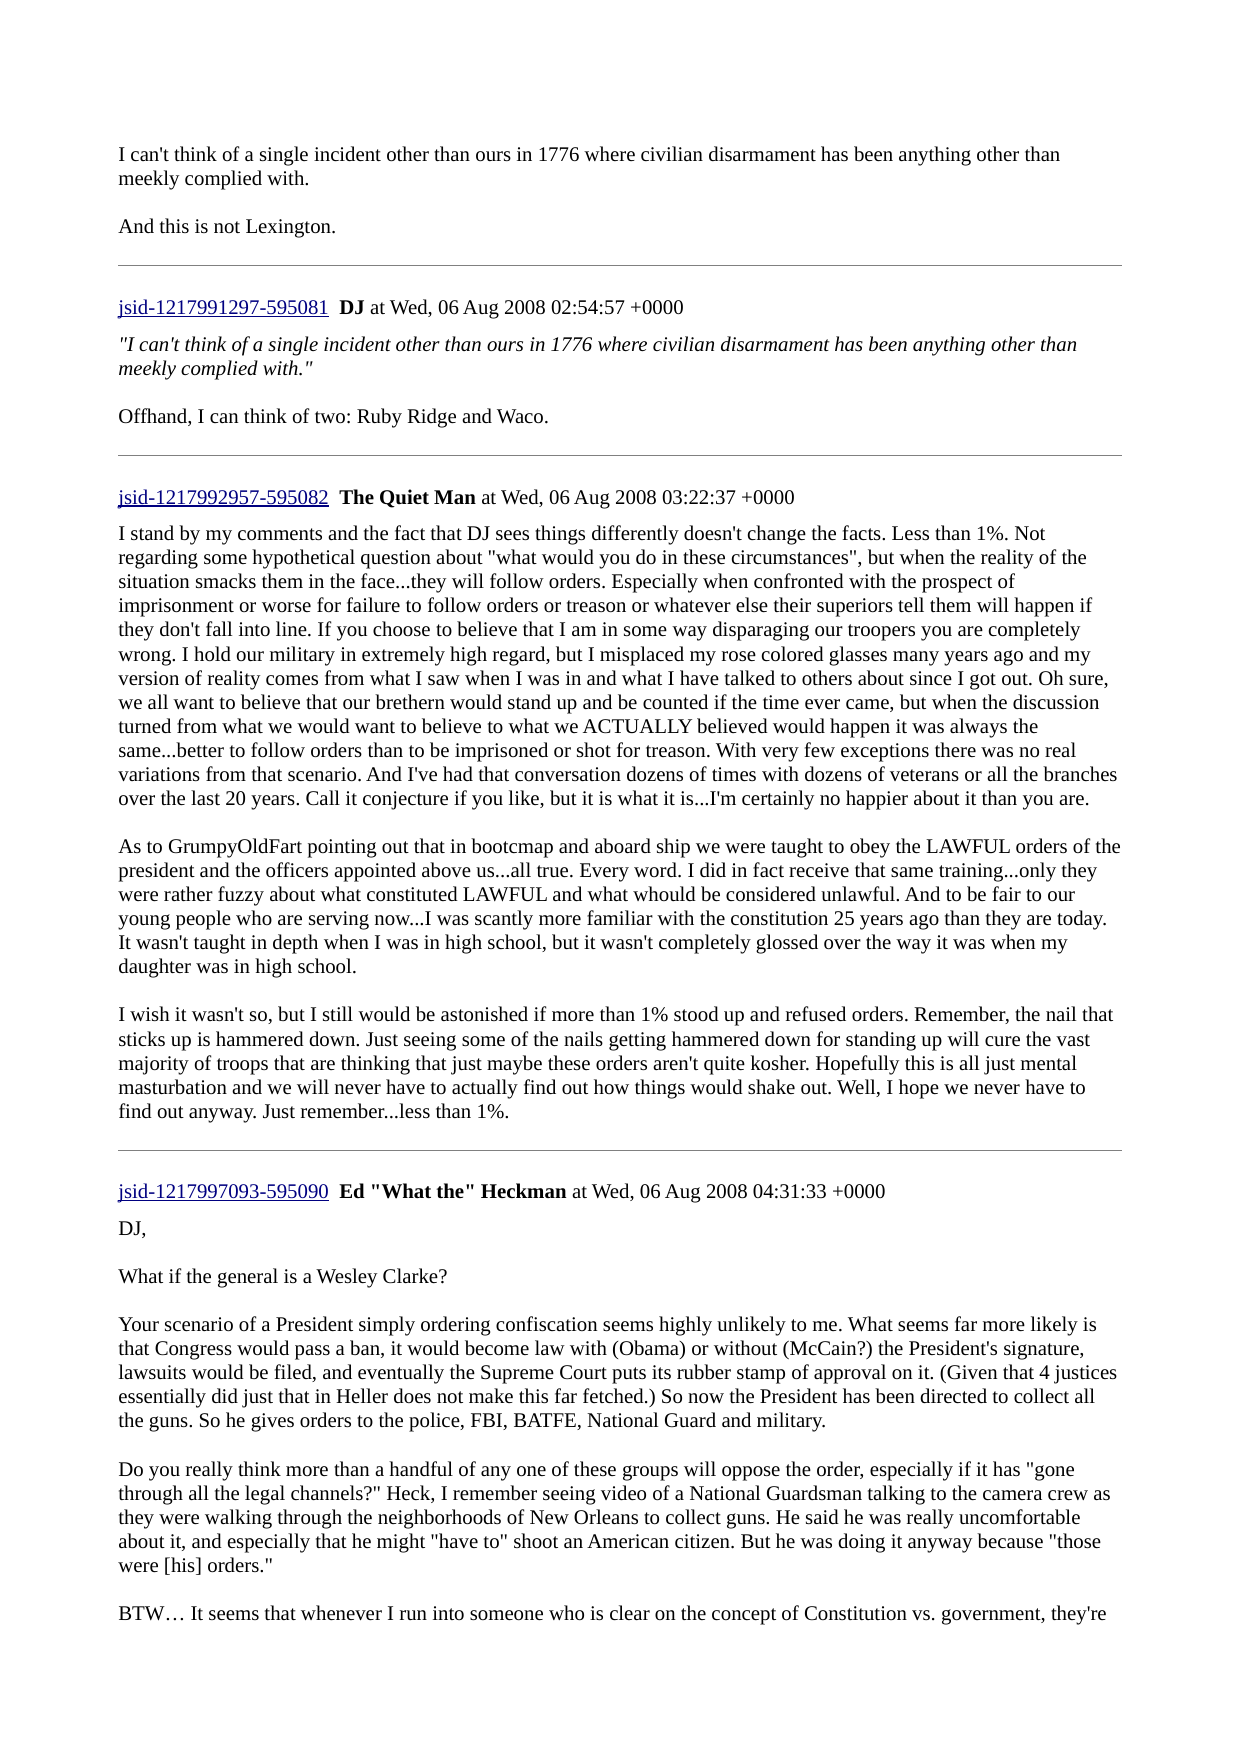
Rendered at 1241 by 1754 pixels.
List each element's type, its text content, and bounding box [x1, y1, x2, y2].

text jsid-1217991297-595081 DJ at Wed, 06 Aug 2008 02:54:57 +0000 [118, 295, 1122, 319]
text jsid-1217997093-595090 Ed "What the" Heckman at Wed, 06 Aug 2008 04:31:33 +0000 [118, 1179, 1122, 1203]
text DJ, What if the general is a Wesley Clarke? Your scenario of a President simply ordering confiscation seems highly unlikely to me. What seems far more likely is that Congress would pass a ban, it would become law with (Obama) or without (McCain?) the President's signature, lawsuits would be filed, and eventually the Supreme Court puts its rubber stamp of approval on it. (Given that 4 justices essentially did just that in Heller does not make this far fetched.) So now the President has been directed to collect all the guns. So he gives orders to the police, FBI, BATFE, National Guard and military. Do you really think more than a handful of any one of these groups will oppose the order, especially if it has "gone through all the legal channels?" Heck, I remember seeing video of a National Guardsman talking to the camera crew as they were walking through the neighborhoods of New Orleans to collect guns. He said he was really uncomfortable about it, and especially that he might "have to" shoot an American citizen. But he was doing it anyway because "those were [his] orders." BTW… It seems that whenever I run into someone who is clear on the concept of Constitution vs. government, they're [118, 1216, 1122, 1625]
text "I can't think of a single incident other than ours in 1776 where civilian disarmament has been anything other than meekly complied with." Offhand, I can think of two: Ruby Ridge and Waco. [118, 332, 1122, 428]
text I stand by my comments and the fact that DJ sees things differently doesn't change the facts. Less than 1%. Not regarding some hypothetical question about "what would you do in these circumstances", but when the reality of the situation smacks them in the face...they will follow orders. Especially when confronted with the prospect of imprisonment or worse for failure to follow orders or treason or whatever else their superiors tell them will happen if they don't fall into line. If you choose to believe that I am in some way disparaging our troopers you are completely wrong. I hold our military in extremely high regard, but I misplaced my rose colored glasses many years ago and my version of reality comes from what I saw when I was in and what I have talked to others about since I got out. Oh sure, we all want to believe that our brethern would stand up and be counted if the time ever came, but when the discussion turned from what we would want to believe to what we ACTUALLY believed would happen it was always the same...better to follow orders than to be imprisoned or shot for treason. With very few exceptions there was no real variations from that scenario. And I've had that conversation dozens of times with dozens of veterans or all the branches over the last 20 years. Call it conjecture if you like, but it is what it is...I'm certainly no happier about it than you are. As to GrumpyOldFart pointing out that in bootcmap and aboard ship we were taught to obey the LAWFUL orders of the president and the officers appointed above us...all true. Every word. I did in fact receive that same training...only they were rather fuzzy about what constituted LAWFUL and what whould be considered unlawful. And to be fair to our young people who are serving now...I was scantly more familiar with the constitution 25 years ago than they are today. It wasn't taught in depth when I was in high school, but it wasn't completely glossed over the way it was when my daughter was in high school. I wish it wasn't so, but I still would be astonished if more than 1% stood up and refused orders. Remember, the nail that sticks up is hammered down. Just seeing some of the nails getting hammered down for standing up will cure the vast majority of troops that are thinking that just maybe these orders aren't quite kosher. Hopefully this is all just mental masturbation and we will never have to actually find out how things would shake out. Well, I hope we never have to find out anyway. Just remember...less than 1%. [118, 521, 1122, 1123]
text I can't think of a single incident other than ours in 1776 where civilian disarmament has been anything other than meekly complied with. And this is not Lexington. [118, 118, 1122, 238]
text jsid-1217992957-595082 The Quiet Man at Wed, 06 Aug 2008 03:22:37 +0000 [118, 484, 1122, 509]
